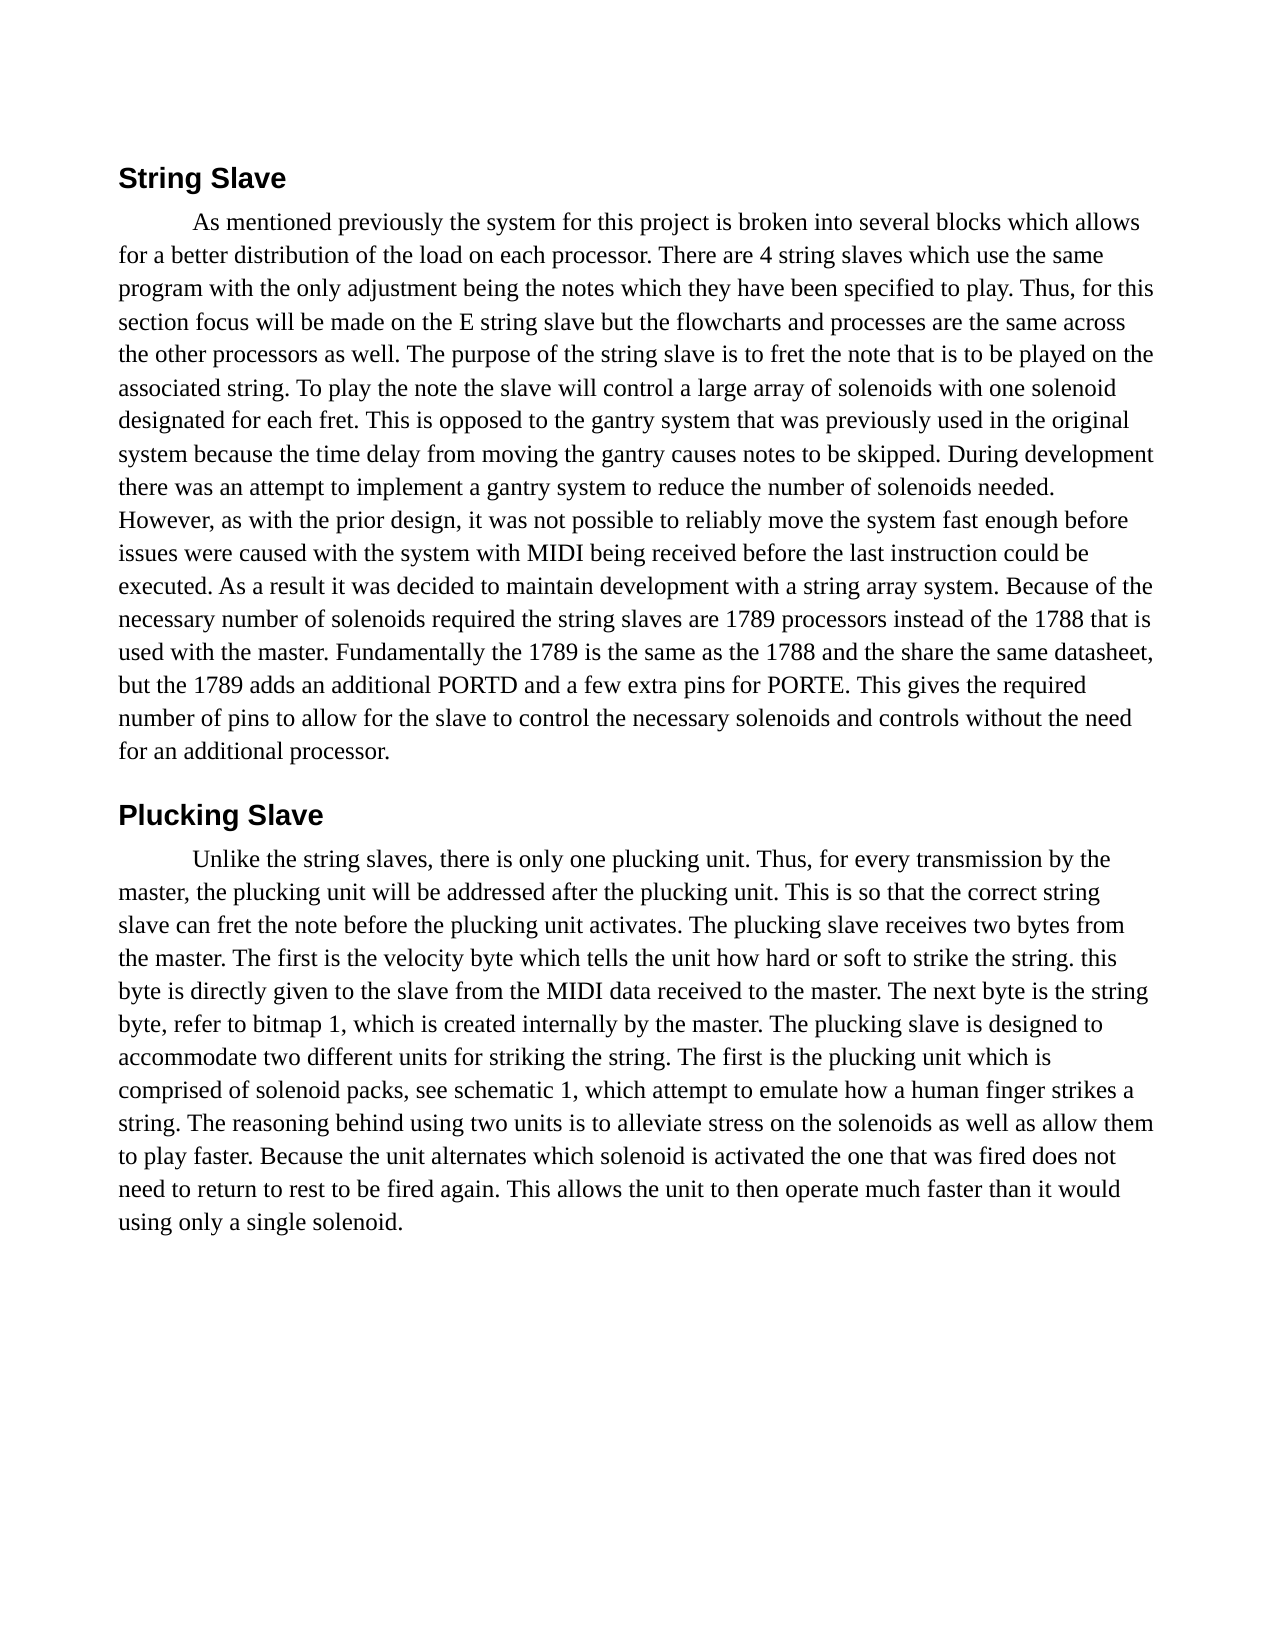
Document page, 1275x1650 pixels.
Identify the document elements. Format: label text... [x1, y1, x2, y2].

text As mentioned previously the system for this project is broken into several blocks which allows for a better distribution of the load on each processor. There are 4 string slaves which use the same program with the only adjustment being the notes which they have been specified to play. Thus, for this section focus will be made on the E string slave but the flowcharts and processes are the same across the other processors as well. The purpose of the string slave is to fret the note that is to be played on the associated string. To play the note the slave will control a large array of solenoids with one solenoid designated for each fret. This is opposed to the gantry system that was previously used in the original system because the time delay from moving the gantry causes notes to be skipped. During development there was an attempt to implement a gantry system to reduce the number of solenoids needed. However, as with the prior design, it was not possible to reliably move the system fast enough before issues were caused with the system with MIDI being received before the last instruction could be executed. As a result it was decided to maintain development with a string array system. Because of the necessary number of solenoids required the string slaves are 1789 processors instead of the 1788 that is used with the master. Fundamentally the 1789 is the same as the 1788 and the share the same datasheet, but the 1789 adds an additional PORTD and a few extra pins for PORTE. This gives the required number of pins to allow for the slave to control the necessary solenoids and controls without the need for an additional processor. [118, 207, 1157, 764]
text Unlike the string slaves, there is only one plucking unit. Thus, for every transmission by the master, the plucking unit will be addressed after the plucking unit. This is so that the correct string slave can fret the note before the plucking unit activates. The plucking slave receives two bytes from the master. The first is the velocity byte which tells the unit how hard or soft to strike the string. this byte is directly given to the slave from the MIDI data received to the master. The next byte is the string byte, refer to bitmap 1, which is created internally by the master. The plucking slave is designed to accommodate two different units for striking the string. The first is the plucking unit which is comprised of solenoid packs, see schematic 1, which attempt to emulate how a human finger strikes a string. The reasoning behind using two units is to alleviate stress on the solenoids as well as allow them to play faster. Because the unit alternates which solenoid is activated the one that was fired does not need to return to rest to be fired again. This allows the unit to then operate much faster than it would using only a single solenoid. [118, 844, 1157, 1236]
subtitle String Slave [118, 161, 1157, 195]
subtitle Plucking Slave [118, 798, 1157, 832]
